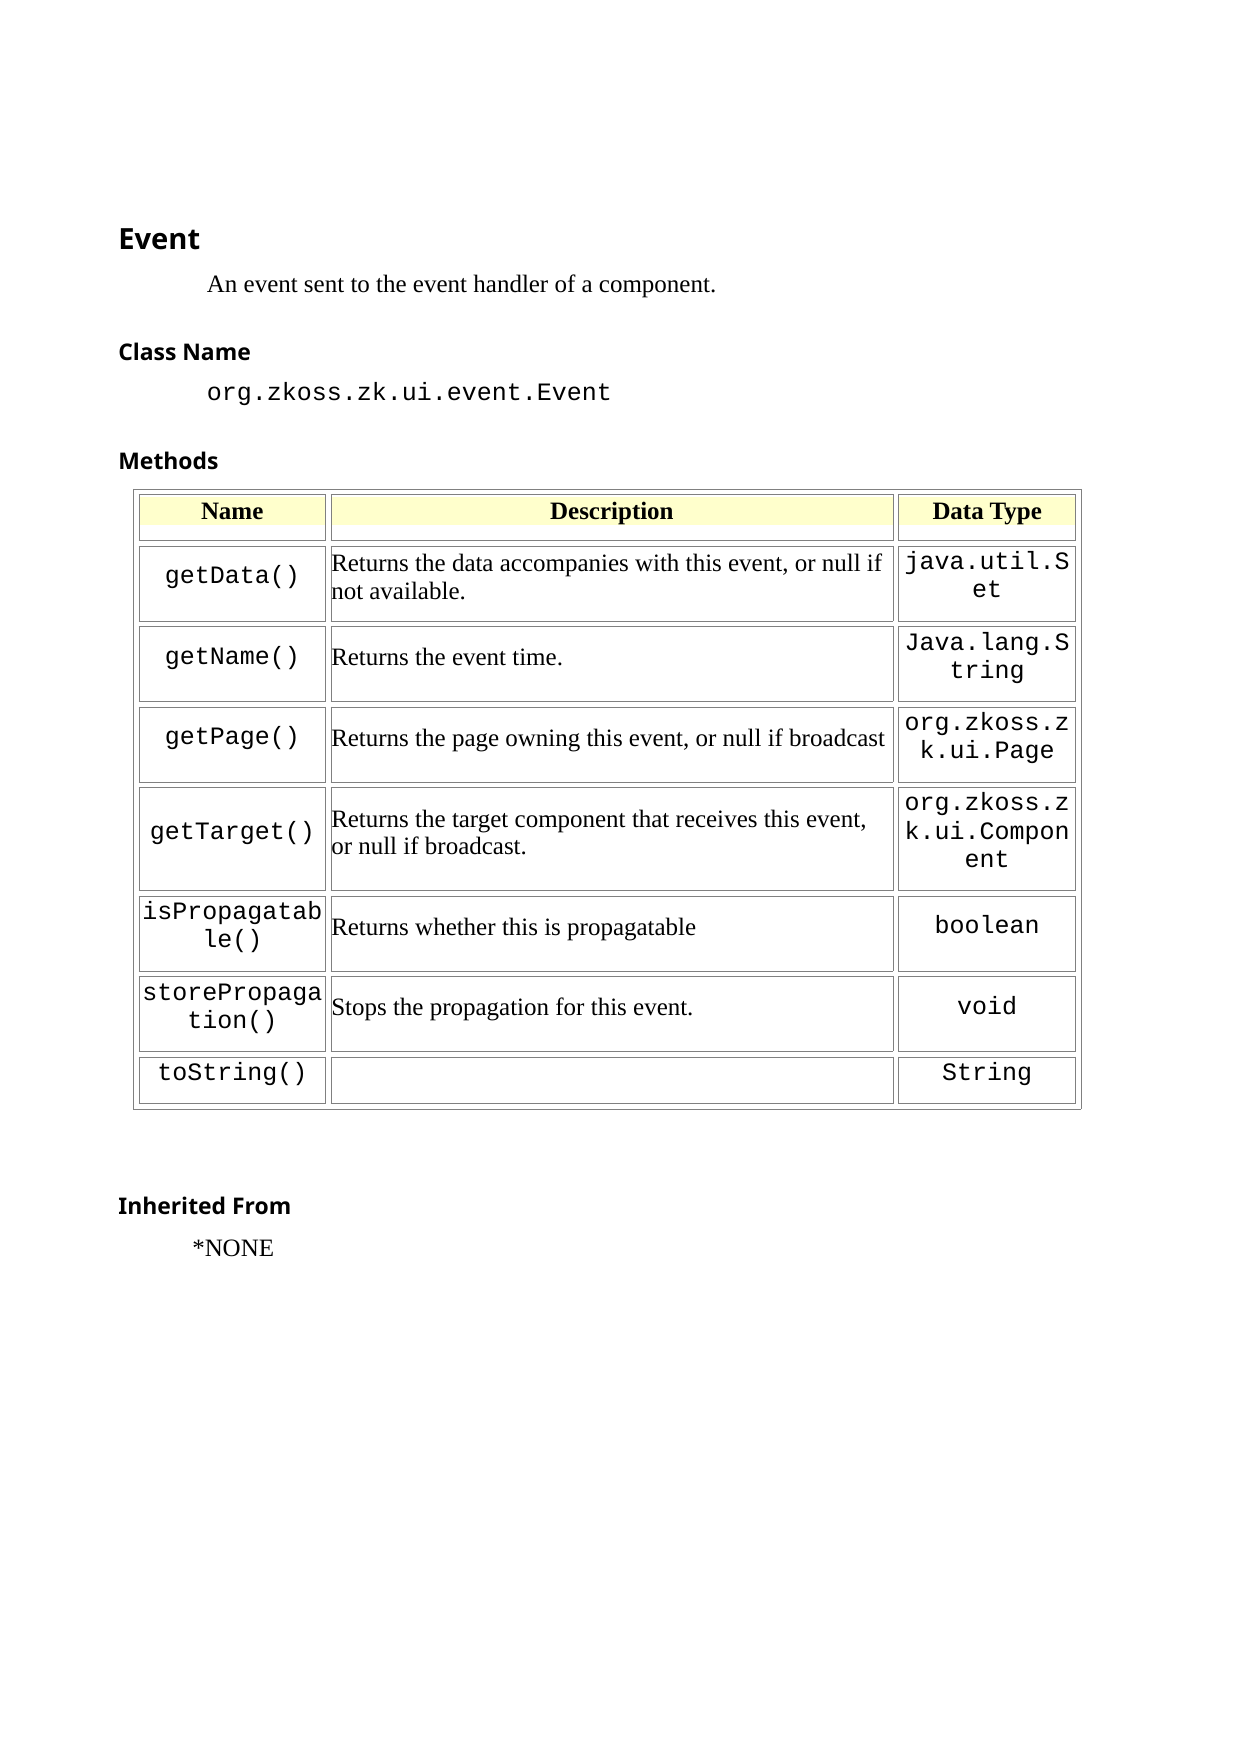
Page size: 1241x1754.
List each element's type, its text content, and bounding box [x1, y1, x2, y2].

table_cell toString() [136, 1051, 328, 1103]
table_cell [328, 1051, 896, 1103]
table_cell Returns the event time. [328, 621, 896, 701]
table_cell isPropagatable() [136, 890, 328, 971]
text Inherited From [118, 1190, 1122, 1221]
table_cell Java.lang.String [896, 621, 1078, 701]
table_cell getTarget() [136, 782, 328, 890]
table_cell getPage() [136, 701, 328, 782]
table_cell Returns the page owning this event, or null if broadcast [328, 701, 896, 782]
table_cell Returns the target component that receives this event, or null if broadcast. [328, 782, 896, 890]
table_header Name [136, 490, 328, 540]
table_cell getName() [136, 621, 328, 701]
table_header Description [328, 490, 896, 540]
table_cell org.zkoss.zk.ui.Page [896, 701, 1078, 782]
table_header Data Type [896, 490, 1078, 540]
table_cell [332, 1058, 893, 1103]
table_cell Stops the propagation for this event. [328, 971, 896, 1051]
table_cell Returns the data accompanies with this event, or null if not available. [328, 540, 896, 621]
table_cell storePropagation() [136, 971, 328, 1051]
text An event sent to the event handler of a component. [207, 270, 1122, 298]
text *NONE [118, 1234, 1122, 1261]
table_cell void [896, 971, 1078, 1051]
table_cell Returns whether this is propagatable [328, 890, 896, 971]
text org.zkoss.zk.ui.event.Event [207, 379, 1122, 408]
subtitle Methods [118, 445, 1122, 476]
table_cell getData() [136, 540, 328, 621]
table_cell String [896, 1051, 1078, 1103]
subtitle Class Name [118, 336, 1122, 367]
subtitle Event [118, 218, 1122, 258]
table_cell org.zkoss.zk.ui.Component [896, 782, 1078, 890]
table_cell java.util.Set [896, 540, 1078, 621]
table_cell boolean [896, 890, 1078, 971]
